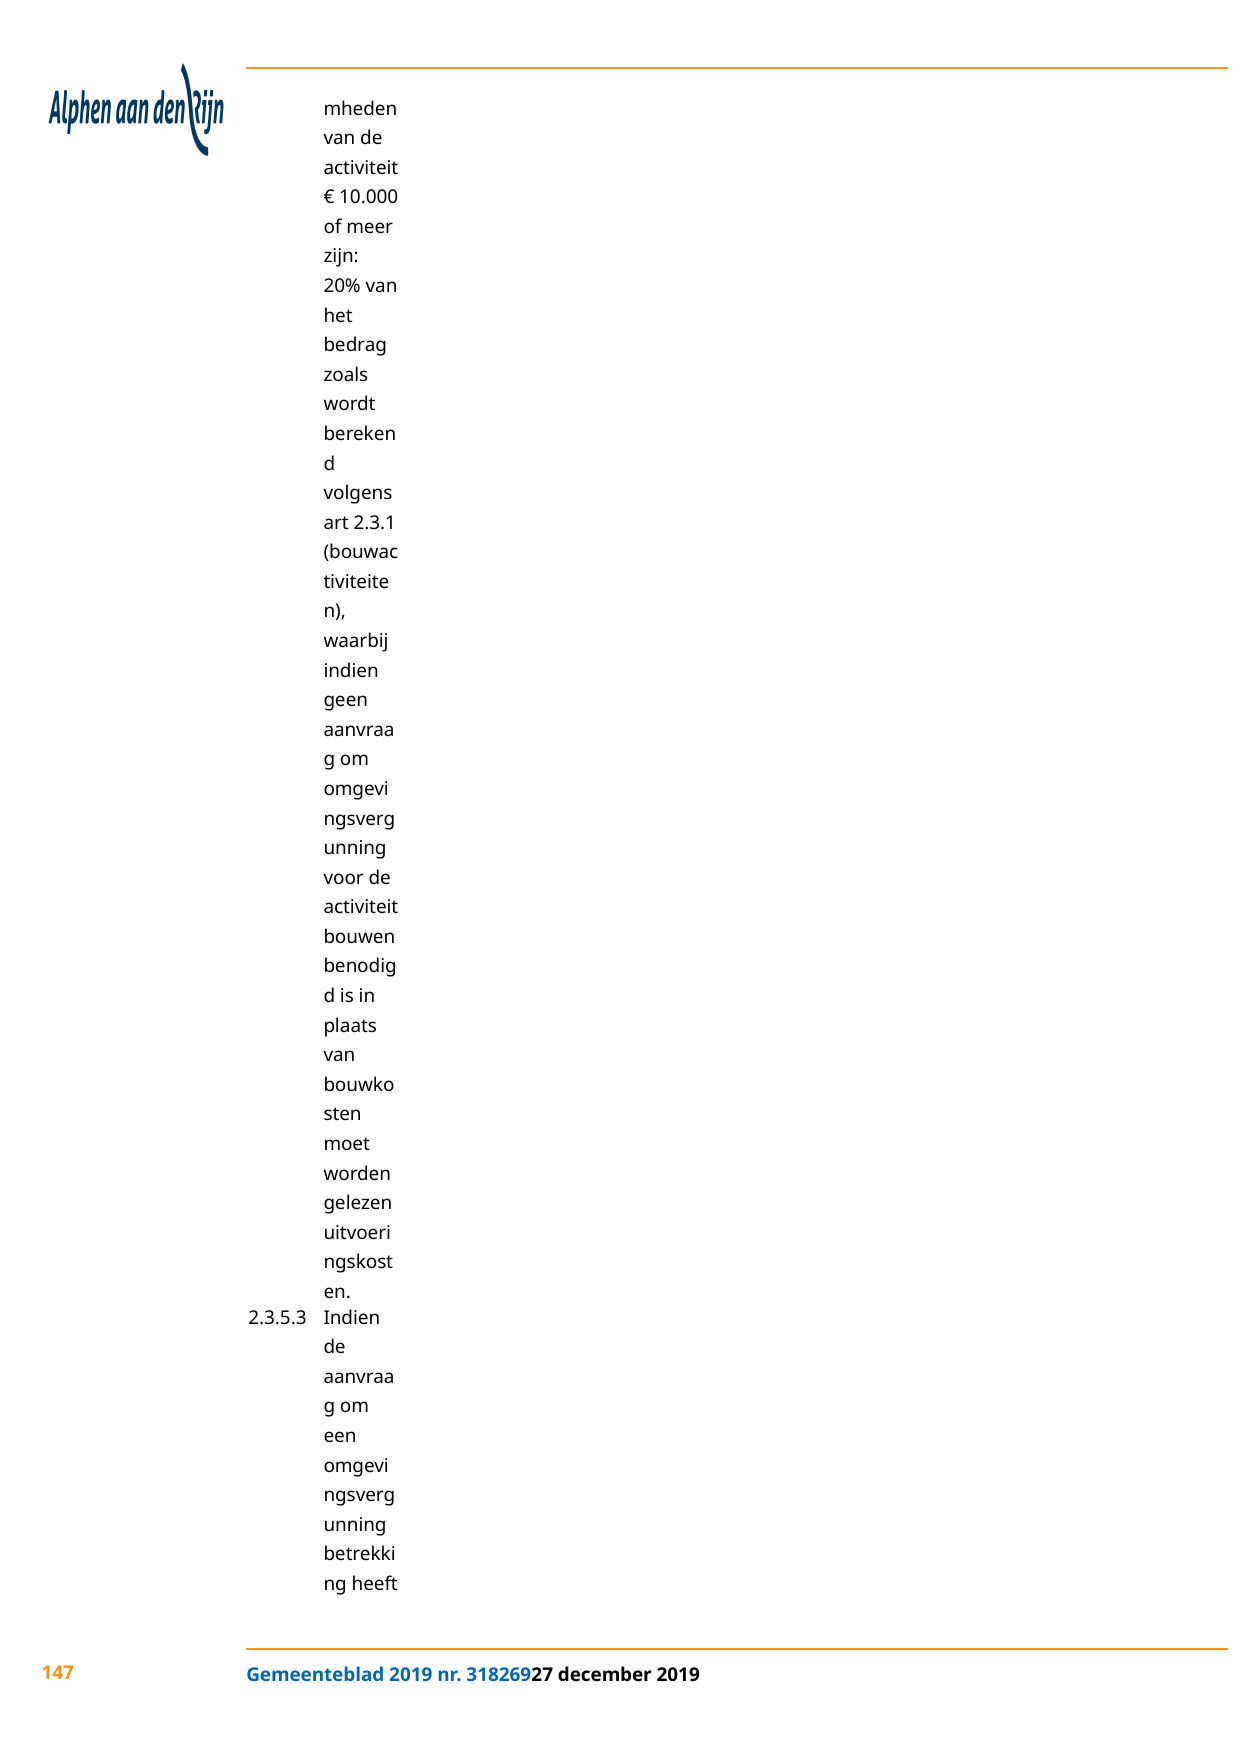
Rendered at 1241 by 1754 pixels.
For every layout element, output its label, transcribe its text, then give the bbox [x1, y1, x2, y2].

table_cell [248, 95, 323, 1304]
table_cell mheden van de activiteit € 10.000 of meer zijn: 20% van het bedrag zoals wordt berekend volgens art 2.3.1 (bouwactiviteiten), waarbij indien geen aanvraag om omgevingsvergunning voor de activiteit bouwen benodigd is in plaats van bouwkosten moet worden gelezen uitvoeringskosten. [323, 95, 398, 1304]
table_cell [399, 1304, 474, 1596]
table_cell 2.3.5.3 [248, 1304, 323, 1596]
table_cell [474, 95, 549, 1304]
table_cell [474, 1304, 549, 1596]
table_cell Indien de aanvraag om een omgevingsvergunning betrekking heeft [323, 1304, 398, 1596]
table_cell [399, 95, 474, 1304]
picture [41, 47, 231, 172]
